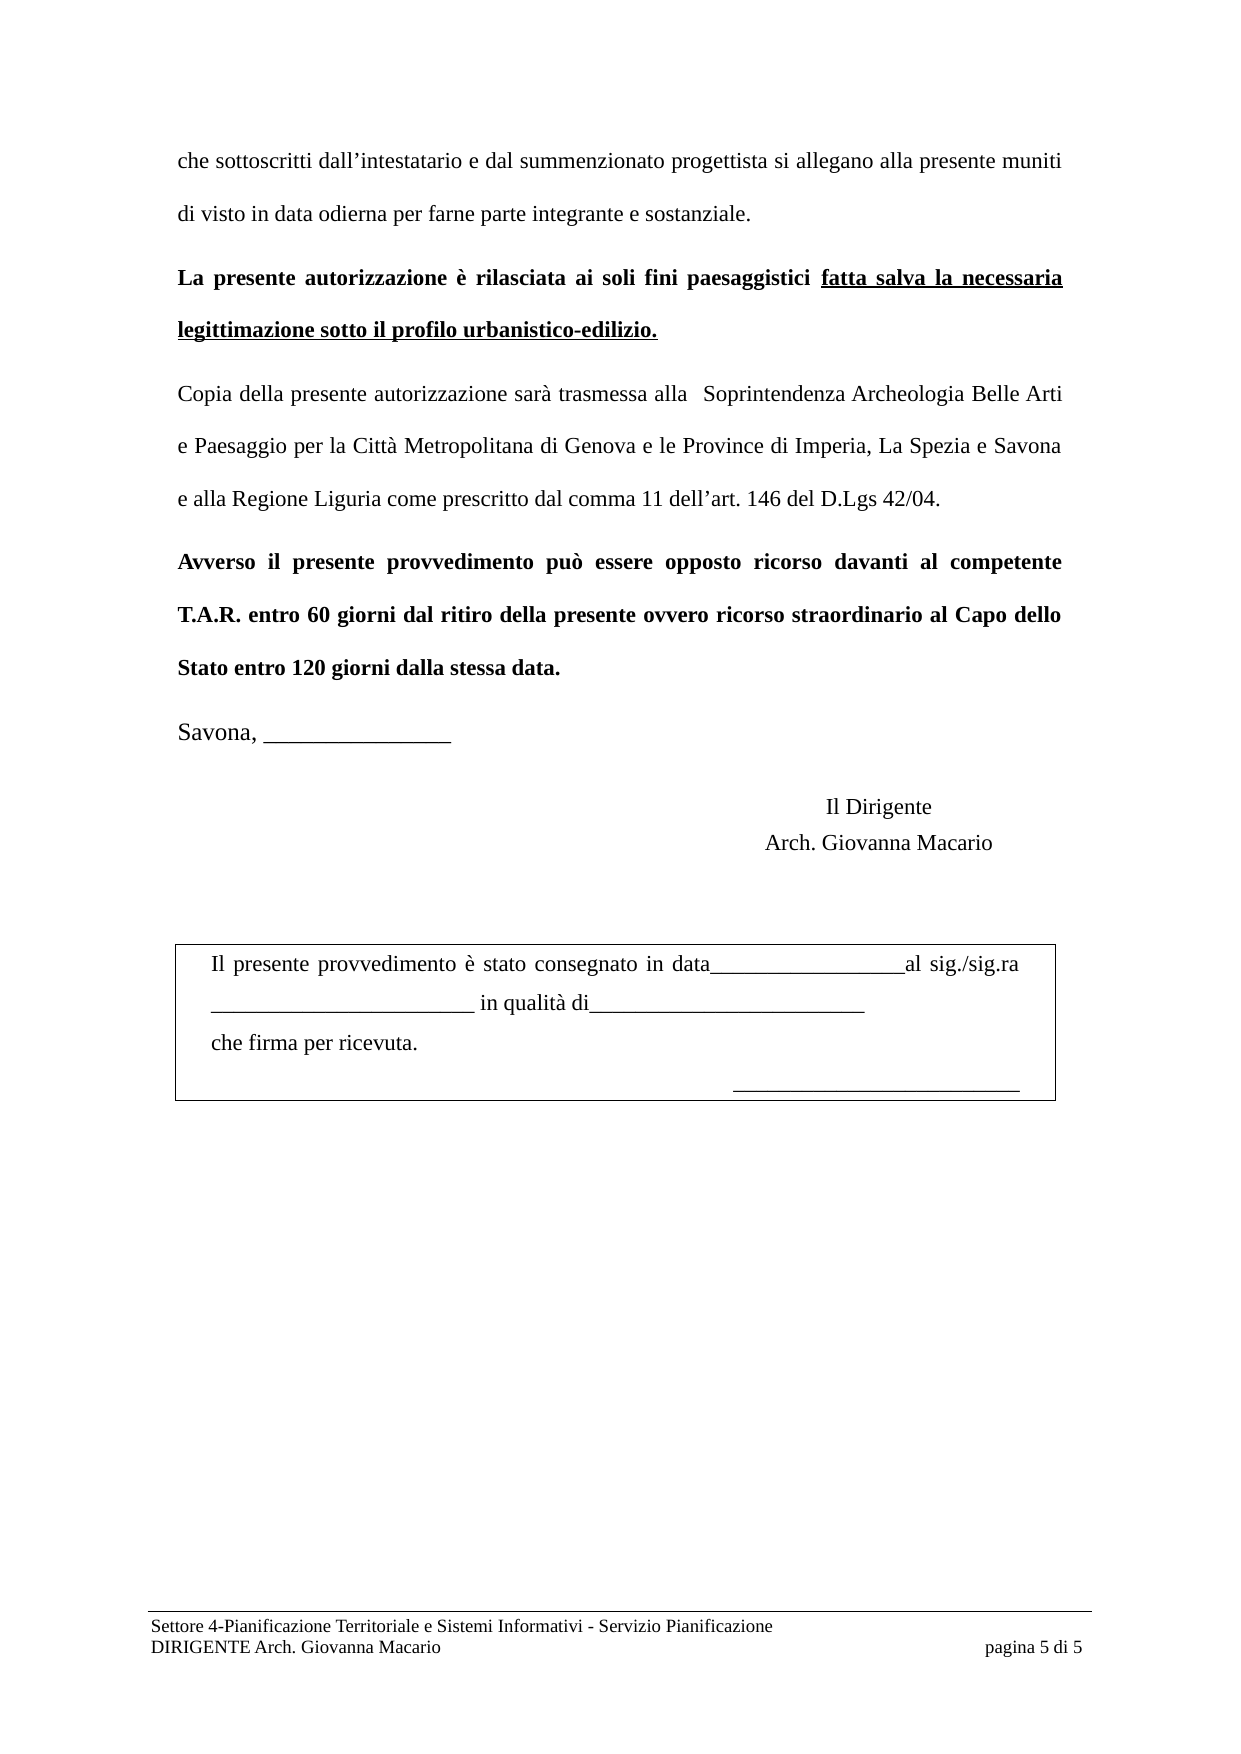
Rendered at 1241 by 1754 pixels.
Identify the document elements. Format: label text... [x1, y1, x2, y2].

text Avverso il presente provvedimento può essere opposto ricorso davanti al competente T.A.R. entro 60 giorni dal ritiro della presente ovvero ricorso straordinario al Capo dello Stato entro 120 giorni dalla stessa data. [177, 548, 1063, 680]
table_header [177, 775, 664, 876]
table_header Il Dirigente Arch. Giovanna Macario [664, 775, 1093, 876]
text che sottoscritti dall’intestatario e dal summenzionato progettista si allegano alla presente muniti di visto in data odierna per farne parte integrante e sostanziale. [177, 148, 1063, 227]
text Savona, _______________ [177, 717, 1063, 746]
text Copia della presente autorizzazione sarà trasmessa alla Soprintendenza Archeologia Belle Arti e Paesaggio per la Città Metropolitana di Genova e le Province di Imperia, La Spezia e Savona e alla Regione Liguria come prescritto dal comma 11 dell’art. 146 del D.Lgs 42/04. [177, 380, 1063, 511]
table_header Il presente provvedimento è stato consegnato in data_________________al sig./sig.ra _______________________ in qualità di________________________ che firma per ricevuta. _________________________ [176, 945, 1055, 1100]
text La presente autorizzazione è rilasciata ai soli fini paesaggistici fatta salva la necessaria legittimazione sotto il profilo urbanistico-edilizio. [177, 264, 1063, 343]
